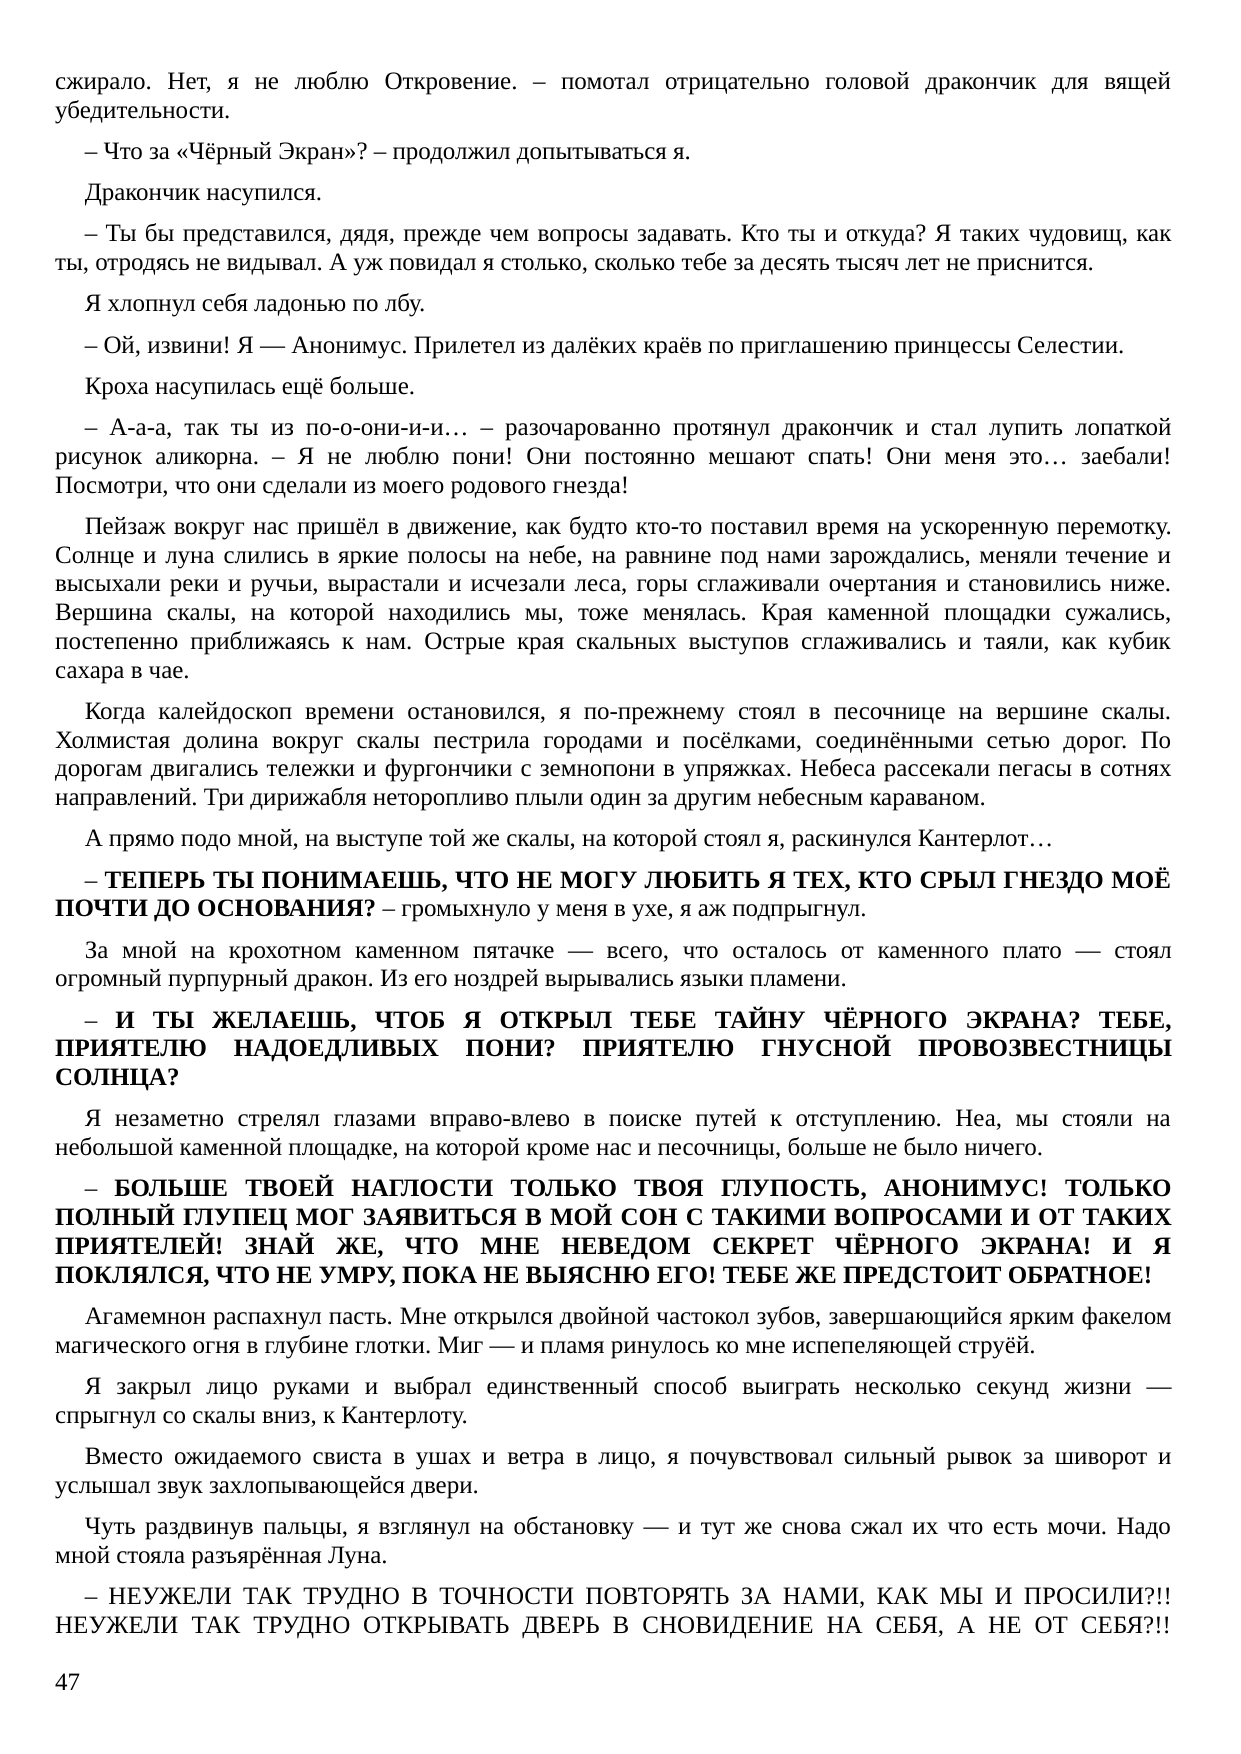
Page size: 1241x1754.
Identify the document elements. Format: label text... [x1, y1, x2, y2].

text За мной на крохотном каменном пятачке — всего, что осталось от каменного плато — стоял огромный пурпурный дракон. Из его ноздрей вырывались языки пламени. [55, 935, 1173, 992]
text – Ты бы представился, дядя, прежде чем вопросы задавать. Кто ты и откуда? Я таких чудовищ, как ты, отродясь не видывал. А уж повидал я столько, сколько тебе за десять тысяч лет не приснится. [55, 218, 1173, 276]
text Вместо ожидаемого свиста в ушах и ветра в лицо, я почувствовал сильный рывок за шиворот и услышал звук захлопывающейся двери. [55, 1441, 1173, 1498]
text Пейзаж вокруг нас пришёл в движение, как будто кто-то поставил время на ускоренную перемотку. Солнце и луна слились в яркие полосы на небе, на равнине под нами зарождались, меняли течение и высыхали реки и ручьи, вырастали и исчезали леса, горы сглаживали очертания и становились ниже. Вершина скалы, на которой находились мы, тоже менялась. Края каменной площадки сужались, постепенно приближаясь к нам. Острые края скальных выступов сглаживались и таяли, как кубик сахара в чае. [55, 511, 1173, 683]
text – ТЕПЕРЬ ТЫ ПОНИМАЕШЬ, ЧТО НЕ МОГУ ЛЮБИТЬ Я ТЕХ, КТО СРЫЛ ГНЕЗДО МОЁ ПОЧТИ ДО ОСНОВАНИЯ? – громыхнуло у меня в ухе, я аж подпрыгнул. [55, 865, 1173, 922]
text Агамемнон распахнул пасть. Мне открылся двойной частокол зубов, завершающийся ярким факелом магического огня в глубине глотки. Миг — и пламя ринулось ко мне испепеляющей струёй. [55, 1301, 1173, 1358]
text – НЕУЖЕЛИ ТАК ТРУДНО В ТОЧНОСТИ ПОВТОРЯТЬ ЗА НАМИ, КАК МЫ И ПРОСИЛИ?!! НЕУЖЕЛИ ТАК ТРУДНО ОТКРЫВАТЬ ДВЕРЬ В СНОВИДЕНИЕ НА СЕБЯ, А НЕ ОТ СЕБЯ?!! [55, 1581, 1173, 1638]
text – Ой, извини! Я — Анонимус. Прилетел из далёких краёв по приглашению принцессы Селестии. [55, 330, 1173, 358]
text – А-а-а, так ты из по-о-они-и-и… – разочарованно протянул дракончик и стал лупить лопаткой рисунок аликорна. – Я не люблю пони! Они постоянно мешают спать! Они меня это… заебали! Посмотри, что они сделали из моего родового гнезда! [55, 412, 1173, 498]
text Я закрыл лицо руками и выбрал единственный способ выиграть несколько секунд жизни — спрыгнул со скалы вниз, к Кантерлоту. [55, 1371, 1173, 1428]
text А прямо подо мной, на выступе той же скалы, на которой стоял я, раскинулся Кантерлот… [55, 823, 1173, 852]
text Я хлопнул себя ладонью по лбу. [55, 288, 1173, 317]
text – Что за «Чёрный Экран»? – продолжил допытываться я. [55, 136, 1173, 165]
text Я незаметно стрелял глазами вправо-влево в поиске путей к отступлению. Неа, мы стояли на небольшой каменной площадке, на которой кроме нас и песочницы, больше не было ничего. [55, 1103, 1173, 1161]
text – И ТЫ ЖЕЛАЕШЬ, ЧТОБ Я ОТКРЫЛ ТЕБЕ ТАЙНУ ЧЁРНОГО ЭКРАНА? ТЕБЕ, ПРИЯТЕЛЮ НАДОЕДЛИВЫХ ПОНИ? ПРИЯТЕЛЮ ГНУСНОЙ ПРОВОЗВЕСТНИЦЫ СОЛНЦА? [55, 1005, 1173, 1091]
text – БОЛЬШЕ ТВОЕЙ НАГЛОСТИ ТОЛЬКО ТВОЯ ГЛУПОСТЬ, АНОНИМУС! ТОЛЬКО ПОЛНЫЙ ГЛУПЕЦ МОГ ЗАЯВИТЬСЯ В МОЙ СОН С ТАКИМИ ВОПРОСАМИ И ОТ ТАКИХ ПРИЯТЕЛЕЙ! ЗНАЙ ЖЕ, ЧТО МНЕ НЕВЕДОМ СЕКРЕТ ЧЁРНОГО ЭКРАНА! И Я ПОКЛЯЛСЯ, ЧТО НЕ УМРУ, ПОКА НЕ ВЫЯСНЮ ЕГО! ТЕБЕ ЖЕ ПРЕДСТОИТ ОБРАТНОЕ! [55, 1173, 1173, 1288]
text Дракончик насупился. [55, 177, 1173, 206]
text Чуть раздвинув пальцы, я взглянул на обстановку — и тут же снова сжал их что есть мочи. Надо мной стояла разъярённая Луна. [55, 1511, 1173, 1568]
text сжирало. Нет, я не люблю Откровение. – помотал отрицательно головой дракончик для вящей убедительности. [55, 66, 1173, 123]
text Когда калейдоскоп времени остановился, я по-прежнему стоял в песочнице на вершине скалы. Холмистая долина вокруг скалы пестрила городами и посёлками, соединёнными сетью дорог. По дорогам двигались тележки и фургончики с земнопони в упряжках. Небеса рассекали пегасы в сотнях направлений. Три дирижабля неторопливо плыли один за другим небесным караваном. [55, 696, 1173, 811]
text Кроха насупилась ещё больше. [55, 371, 1173, 400]
